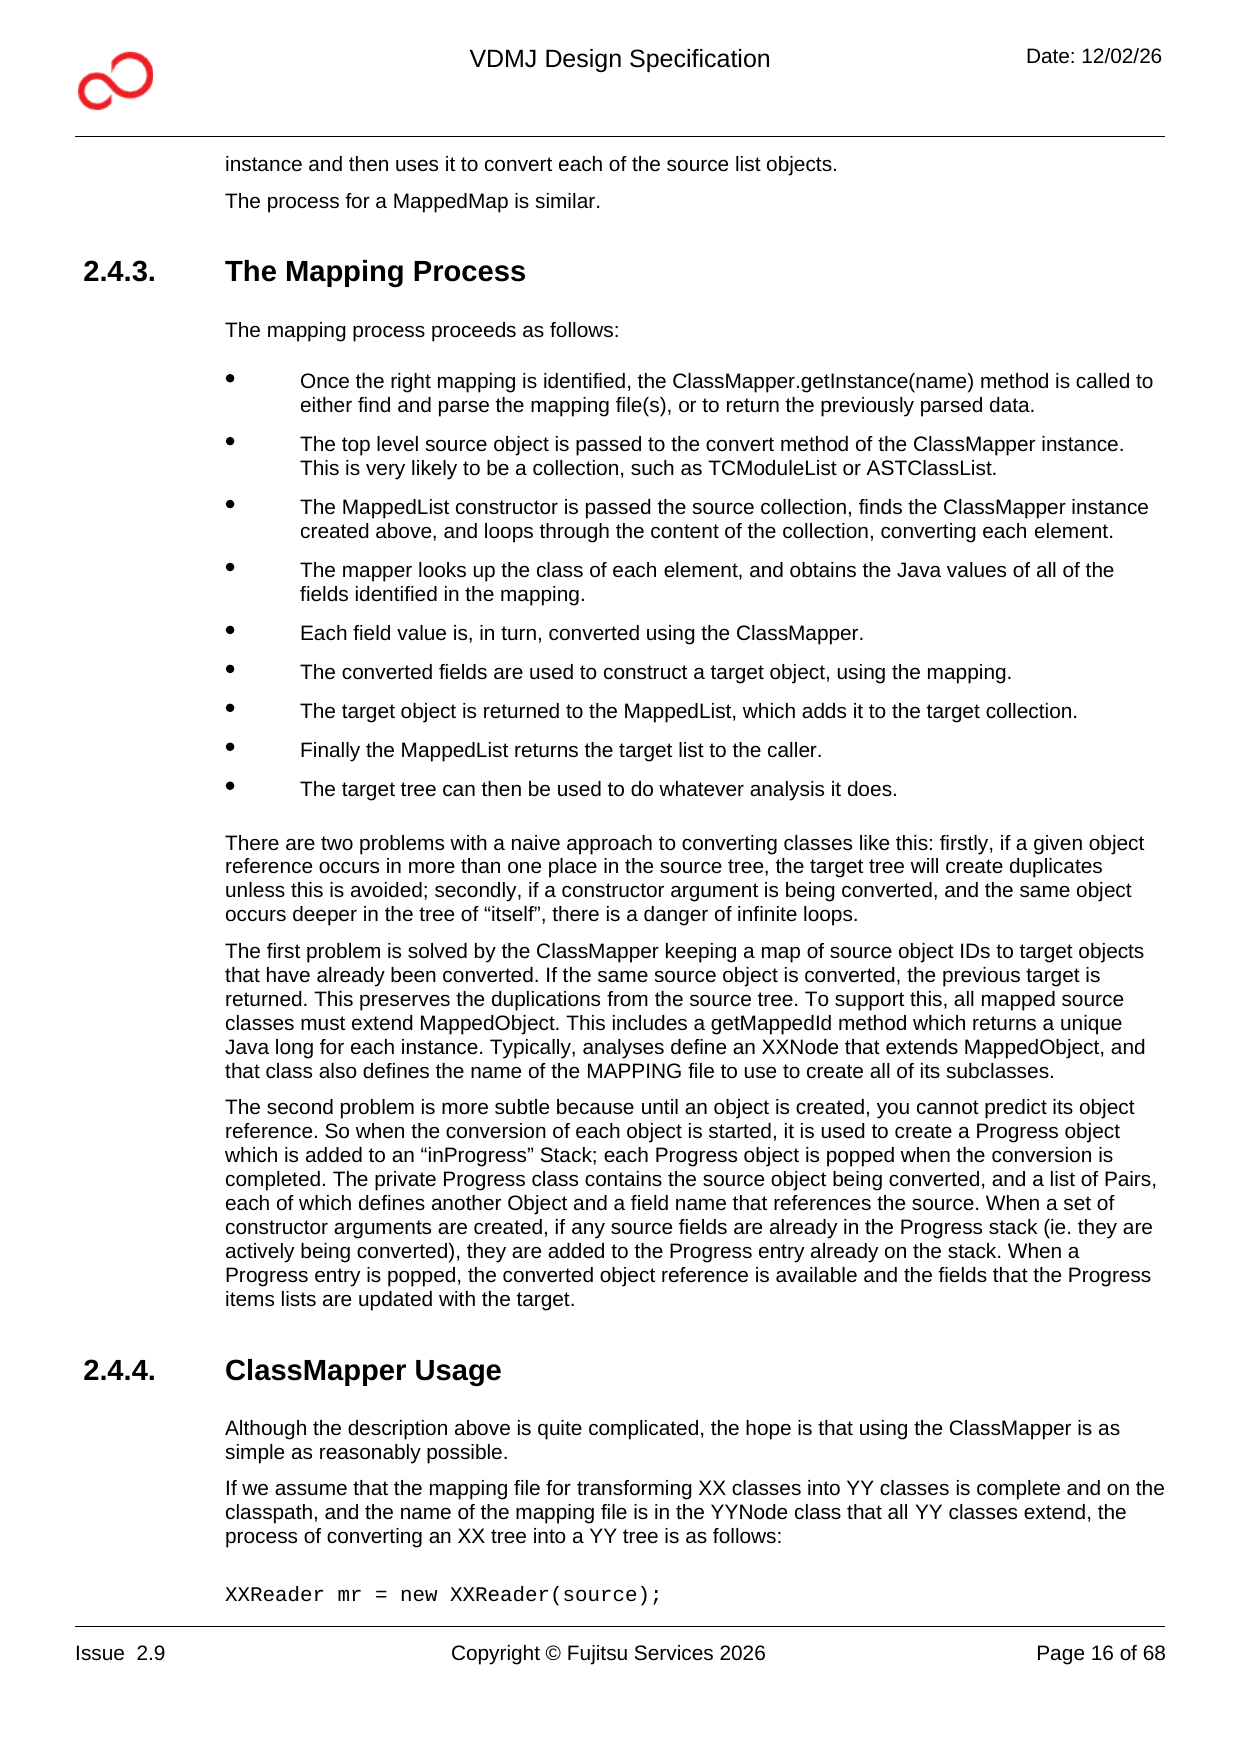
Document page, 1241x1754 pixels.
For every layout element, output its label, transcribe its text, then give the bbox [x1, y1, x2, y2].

text instance and then uses it to convert each of the source list objects. [225, 152, 1165, 176]
text The first problem is solved by the ClassMapper keeping a map of source object IDs to target objects that have already been converted. If the same source object is converted, the previous target is returned. This preserves the duplications from the source tree. To support this, all mapped source classes must extend MappedObject. This includes a getMappedId method which returns a unique Java long for each instance. Typically, analyses define an XXNode that extends MappedObject, and that class also defines the name of the MAPPING file to use to create all of its subclasses. [225, 939, 1165, 1083]
list The converted fields are used to construct a target object, using the mapping. [225, 660, 1165, 684]
list Finally the MappedList returns the target list to the caller. [225, 738, 1165, 762]
subtitle ClassMapper Usage [75, 1353, 1165, 1386]
list The target tree can then be used to do whatever analysis it does. [225, 777, 1165, 801]
picture [78, 44, 153, 120]
text The mapping process proceeds as follows: [225, 318, 1165, 342]
text The process for a MappedMap is similar. [225, 189, 1165, 213]
list The target object is returned to the MappedList, which adds it to the target collection. [225, 699, 1165, 723]
list Each field value is, in turn, converted using the ClassMapper. [225, 621, 1165, 645]
subtitle The Mapping Process [75, 255, 1165, 288]
text Although the description above is quite complicated, the hope is that using the ClassMapper is as simple as reasonably possible. [225, 1416, 1165, 1464]
text There are two problems with a naive approach to converting classes like this: firstly, if a given object reference occurs in more than one place in the source tree, the target tree will create duplicates unless this is avoided; secondly, if a constructor argument is being converted, and the same object occurs deeper in the tree of “itself”, there is a danger of infinite loops. [225, 831, 1165, 927]
list The mapper looks up the class of each element, and obtains the Java values of all of the fields identified in the mapping. [225, 558, 1165, 606]
list Once the right mapping is identified, the ClassMapper.getInstance(name) method is called to either find and parse the mapping file(s), or to return the previously parsed data. [225, 369, 1165, 417]
list The MappedList constructor is passed the source collection, finds the ClassMapper instance created above, and loops through the content of the collection, converting each element. [225, 495, 1165, 543]
text XXReader mr = new XXReader(source); [225, 1583, 1165, 1606]
text If we assume that the mapping file for transforming XX classes into YY classes is complete and on the classpath, and the name of the mapping file is in the YYNode class that all YY classes extend, the process of converting an XX tree into a YY tree is as follows: [225, 1477, 1165, 1548]
list The top level source object is passed to the convert method of the ClassMapper instance. This is very likely to be a collection, such as TCModuleList or ASTClassList. [225, 432, 1165, 480]
text The second problem is more subtle because until an object is created, you cannot predict its object reference. So when the conversion of each object is started, it is used to create a Progress object which is added to an “inProgress” Stack; each Progress object is popped when the conversion is completed. The private Progress class contains the source object being converted, and a list of Pairs, each of which defines another Object and a field name that references the source. When a set of constructor arguments are created, if any source fields are already in the Progress stack (ie. they are actively being converted), they are added to the Progress entry already on the stack. When a Progress entry is popped, the converted object reference is available and the fields that the Progress items lists are updated with the target. [225, 1095, 1165, 1311]
